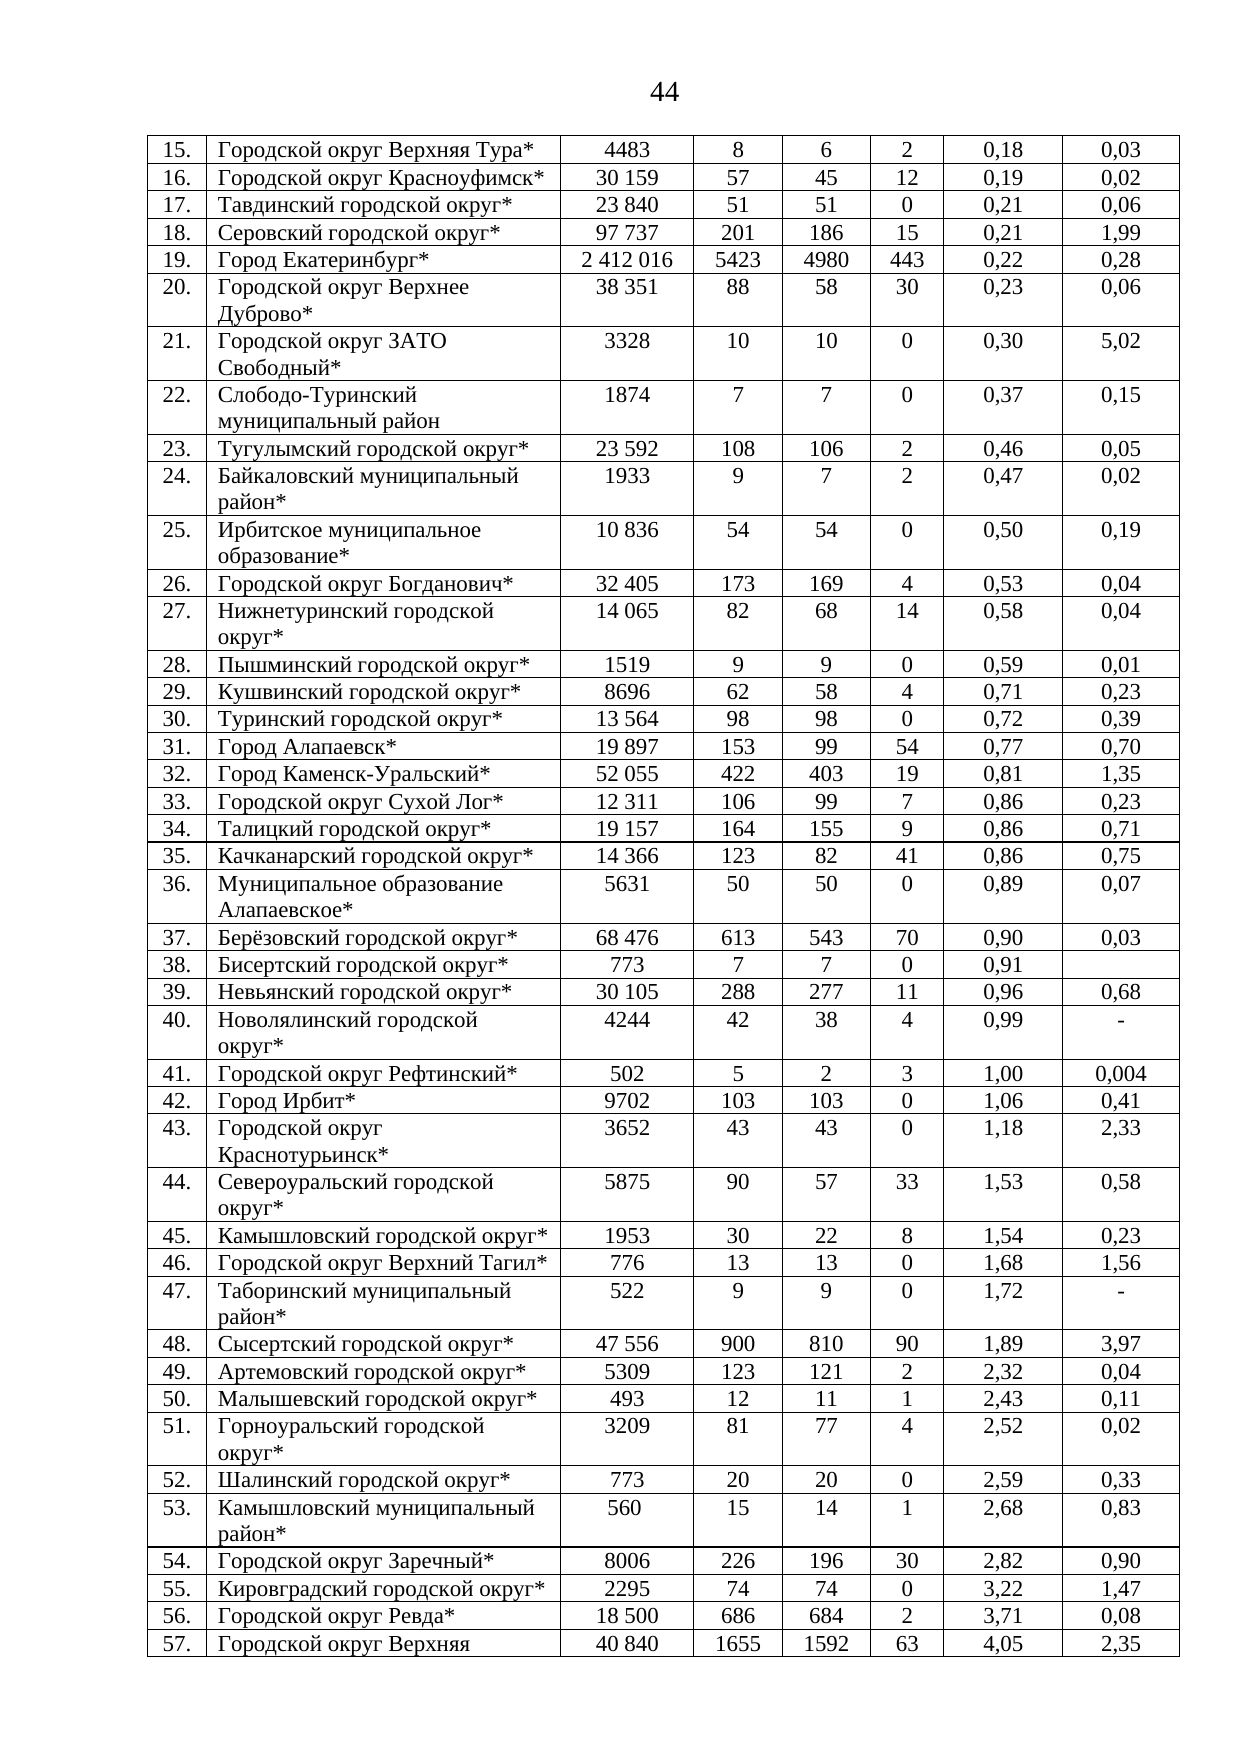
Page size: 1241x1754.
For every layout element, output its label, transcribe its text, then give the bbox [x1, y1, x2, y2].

table_cell 54. [148, 1548, 206, 1574]
table_cell 0,86 [944, 788, 1062, 814]
table_cell 3 [871, 1060, 943, 1086]
table_cell 0,71 [944, 678, 1062, 704]
table_cell 0,19 [1063, 516, 1179, 568]
table_cell Слободо-Туринский муниципальный район [207, 381, 560, 434]
table_cell 18. [148, 219, 206, 245]
table_cell 3652 [561, 1114, 693, 1167]
table_cell 0,02 [1063, 1413, 1179, 1465]
table_cell Городской округ Рефтинский* [207, 1060, 560, 1086]
table_cell 8 [694, 136, 782, 163]
table_cell 5,02 [1063, 327, 1179, 380]
table_cell 4244 [561, 1006, 693, 1058]
table_cell 5631 [561, 870, 693, 923]
table_cell 12 [871, 164, 943, 190]
table_cell 0,03 [1063, 136, 1179, 163]
table_cell 4 [871, 1006, 943, 1058]
table_cell 7 [783, 381, 870, 434]
table_cell 1,35 [1063, 760, 1179, 787]
table_cell 0,72 [944, 706, 1062, 732]
table_cell Городской округ Верхнее Дуброво* [207, 274, 560, 326]
table_cell Невьянский городской округ* [207, 979, 560, 1005]
table_cell 35. [148, 843, 206, 869]
table_cell 0,81 [944, 760, 1062, 787]
table_cell 613 [694, 924, 782, 950]
table_cell 30 [871, 274, 943, 326]
table_cell 2,82 [944, 1548, 1062, 1574]
table_cell 0,05 [1063, 435, 1179, 461]
table_cell Берёзовский городской округ* [207, 924, 560, 950]
table_cell 4483 [561, 136, 693, 163]
table_cell Североуральский городской округ* [207, 1168, 560, 1221]
table_cell 4 [871, 678, 943, 704]
table_cell 0,75 [1063, 843, 1179, 869]
table_cell 0,04 [1063, 570, 1179, 596]
table_cell 29. [148, 678, 206, 704]
table_cell 55. [148, 1575, 206, 1601]
table_cell 0 [871, 1466, 943, 1493]
table_cell 39. [148, 979, 206, 1005]
table_cell 20 [783, 1466, 870, 1493]
table_cell 5875 [561, 1168, 693, 1221]
table_cell 7 [783, 462, 870, 515]
table_cell 0,91 [944, 951, 1062, 977]
table_cell 0 [871, 327, 943, 380]
table_cell 2 412 016 [561, 246, 693, 272]
table_cell 33. [148, 788, 206, 814]
table_cell 54 [871, 733, 943, 759]
table_cell 502 [561, 1060, 693, 1086]
table_cell 422 [694, 760, 782, 787]
table_cell 108 [694, 435, 782, 461]
table_cell 103 [783, 1087, 870, 1113]
table_cell 15. [148, 136, 206, 163]
table_cell Тавдинский городской округ* [207, 191, 560, 218]
table_cell 0,53 [944, 570, 1062, 596]
table_cell 0 [871, 1277, 943, 1329]
table_cell 196 [783, 1548, 870, 1574]
table_cell 7 [871, 788, 943, 814]
table_cell 37. [148, 924, 206, 950]
table_cell Малышевский городской округ* [207, 1385, 560, 1412]
table_cell Город Ирбит* [207, 1087, 560, 1113]
table_cell 33 [871, 1168, 943, 1221]
table_cell 0,46 [944, 435, 1062, 461]
table_cell 1,53 [944, 1168, 1062, 1221]
table_cell 5 [694, 1060, 782, 1086]
table_cell 1933 [561, 462, 693, 515]
table_cell 57 [783, 1168, 870, 1221]
table_cell 62 [694, 678, 782, 704]
table_cell 10 [783, 327, 870, 380]
table_cell Городской округ Верхняя [207, 1630, 560, 1656]
table_cell 8 [871, 1222, 943, 1248]
table_cell 123 [694, 1358, 782, 1384]
table_cell 68 476 [561, 924, 693, 950]
table_cell 74 [694, 1575, 782, 1601]
table_cell 15 [871, 219, 943, 245]
table_cell 2,35 [1063, 1630, 1179, 1656]
table_cell 8006 [561, 1548, 693, 1574]
table_cell 493 [561, 1385, 693, 1412]
table_cell 0,70 [1063, 733, 1179, 759]
table_cell 14 [871, 597, 943, 650]
table_cell 77 [783, 1413, 870, 1465]
table_cell 0,19 [944, 164, 1062, 190]
table_cell 19 897 [561, 733, 693, 759]
table_cell 43 [783, 1114, 870, 1167]
table_cell Пышминский городской округ* [207, 651, 560, 677]
table_cell 9702 [561, 1087, 693, 1113]
table_cell 3328 [561, 327, 693, 380]
table_cell 99 [783, 788, 870, 814]
table_cell 14 065 [561, 597, 693, 650]
table_cell 8696 [561, 678, 693, 704]
table_cell 288 [694, 979, 782, 1005]
table_cell 2,43 [944, 1385, 1062, 1412]
table_cell 0,90 [944, 924, 1062, 950]
table_cell 98 [783, 706, 870, 732]
table_cell 68 [783, 597, 870, 650]
table_cell 0,37 [944, 381, 1062, 434]
table_cell 53. [148, 1494, 206, 1546]
table_cell 51 [783, 191, 870, 218]
table_cell 1,47 [1063, 1575, 1179, 1601]
table_cell 0,71 [1063, 815, 1179, 841]
table_cell 0,89 [944, 870, 1062, 923]
table_cell 0,23 [1063, 1222, 1179, 1248]
table_cell 13 [694, 1249, 782, 1276]
table_cell 9 [694, 1277, 782, 1329]
table_cell 2 [871, 136, 943, 163]
table_cell 23 840 [561, 191, 693, 218]
table_cell 2 [871, 1358, 943, 1384]
table_cell 0,59 [944, 651, 1062, 677]
table_cell 1874 [561, 381, 693, 434]
table_cell 12 311 [561, 788, 693, 814]
table_cell 46. [148, 1249, 206, 1276]
table_cell 1,18 [944, 1114, 1062, 1167]
table_cell 0 [871, 1087, 943, 1113]
table_cell 43 [694, 1114, 782, 1167]
table_cell 21. [148, 327, 206, 380]
table_cell 0,07 [1063, 870, 1179, 923]
table_cell 1,06 [944, 1087, 1062, 1113]
table_cell 10 [694, 327, 782, 380]
table_cell 30 105 [561, 979, 693, 1005]
table_cell Камышловский городской округ* [207, 1222, 560, 1248]
table_cell 0,41 [1063, 1087, 1179, 1113]
table_cell 522 [561, 1277, 693, 1329]
table_cell Артемовский городской округ* [207, 1358, 560, 1384]
table_cell 63 [871, 1630, 943, 1656]
table_cell 0 [871, 516, 943, 568]
table_cell 1519 [561, 651, 693, 677]
table_cell 13 564 [561, 706, 693, 732]
table_cell Новолялинский городской округ* [207, 1006, 560, 1058]
table_cell 0,21 [944, 191, 1062, 218]
table_cell 10 836 [561, 516, 693, 568]
table_cell Город Алапаевск* [207, 733, 560, 759]
table_cell 23. [148, 435, 206, 461]
table_cell 1 [871, 1494, 943, 1546]
table_cell 0,68 [1063, 979, 1179, 1005]
table_cell 5423 [694, 246, 782, 272]
table_cell 1655 [694, 1630, 782, 1656]
table_cell 2,32 [944, 1358, 1062, 1384]
table_cell Городской округ Богданович* [207, 570, 560, 596]
table_cell 0,47 [944, 462, 1062, 515]
table_cell 32 405 [561, 570, 693, 596]
table_cell Кушвинский городской округ* [207, 678, 560, 704]
table_cell 9 [783, 1277, 870, 1329]
table_cell 50 [783, 870, 870, 923]
table_cell 15 [694, 1494, 782, 1546]
table_cell 20. [148, 274, 206, 326]
table_cell 52 055 [561, 760, 693, 787]
table_cell 82 [694, 597, 782, 650]
table_cell 26. [148, 570, 206, 596]
table_cell 17. [148, 191, 206, 218]
table_cell 2,68 [944, 1494, 1062, 1546]
table_cell 0 [871, 191, 943, 218]
table_cell 0,96 [944, 979, 1062, 1005]
table_cell 0,58 [944, 597, 1062, 650]
table_cell 30 [694, 1222, 782, 1248]
table_cell 58 [783, 678, 870, 704]
table_cell Городской округ Ревда* [207, 1602, 560, 1629]
table_cell 900 [694, 1330, 782, 1357]
table_cell 11 [871, 979, 943, 1005]
table_cell 810 [783, 1330, 870, 1357]
table_cell 3209 [561, 1413, 693, 1465]
table_cell 57 [694, 164, 782, 190]
table_cell 106 [694, 788, 782, 814]
table_cell 88 [694, 274, 782, 326]
table_cell 90 [694, 1168, 782, 1221]
table_cell 97 737 [561, 219, 693, 245]
table_cell 123 [694, 843, 782, 869]
table_cell 4980 [783, 246, 870, 272]
table_cell 443 [871, 246, 943, 272]
table_cell 19. [148, 246, 206, 272]
table_cell 13 [783, 1249, 870, 1276]
table_cell 3,97 [1063, 1330, 1179, 1357]
table_cell 226 [694, 1548, 782, 1574]
table_cell 6 [783, 136, 870, 163]
table_cell 82 [783, 843, 870, 869]
table_cell 0,06 [1063, 274, 1179, 326]
table_cell 0,39 [1063, 706, 1179, 732]
table_cell 30. [148, 706, 206, 732]
table_cell 11 [783, 1385, 870, 1412]
table_cell 81 [694, 1413, 782, 1465]
table_cell 99 [783, 733, 870, 759]
table_cell 1 [871, 1385, 943, 1412]
table_cell 3,22 [944, 1575, 1062, 1601]
table_cell 201 [694, 219, 782, 245]
table_cell Городской округ Сухой Лог* [207, 788, 560, 814]
table_cell 9 [783, 651, 870, 677]
table_cell 560 [561, 1494, 693, 1546]
table_cell 1592 [783, 1630, 870, 1656]
table_cell 0 [871, 1114, 943, 1167]
table_cell 45 [783, 164, 870, 190]
table_cell - [1063, 1006, 1179, 1058]
table_cell Таборинский муниципальный район* [207, 1277, 560, 1329]
table_cell 0 [871, 870, 943, 923]
table_cell Тугулымский городской округ* [207, 435, 560, 461]
table_cell 1,54 [944, 1222, 1062, 1248]
table_cell 18 500 [561, 1602, 693, 1629]
table_cell 7 [694, 951, 782, 977]
table_cell 0,90 [1063, 1548, 1179, 1574]
table_cell Городской округ Верхний Тагил* [207, 1249, 560, 1276]
table_cell Город Каменск-Уральский* [207, 760, 560, 787]
table_cell 70 [871, 924, 943, 950]
table_cell 42 [694, 1006, 782, 1058]
table_cell 48. [148, 1330, 206, 1357]
table_cell 38 [783, 1006, 870, 1058]
table_cell 41. [148, 1060, 206, 1086]
table_cell 173 [694, 570, 782, 596]
table_cell Серовский городской округ* [207, 219, 560, 245]
table_cell 12 [694, 1385, 782, 1412]
table_cell Городской округ Красноуфимск* [207, 164, 560, 190]
table_cell 30 [871, 1548, 943, 1574]
table_cell 2 [871, 1602, 943, 1629]
table_cell 9 [871, 815, 943, 841]
table_cell 0 [871, 1575, 943, 1601]
table_cell 2,33 [1063, 1114, 1179, 1167]
table_cell 403 [783, 760, 870, 787]
table_cell 54 [783, 516, 870, 568]
table_cell 2 [871, 462, 943, 515]
table_cell 45. [148, 1222, 206, 1248]
table_cell 40. [148, 1006, 206, 1058]
table_cell 0,02 [1063, 462, 1179, 515]
table_cell 1953 [561, 1222, 693, 1248]
table_cell 74 [783, 1575, 870, 1601]
table_cell 1,56 [1063, 1249, 1179, 1276]
table_cell Муниципальное образование Алапаевское* [207, 870, 560, 923]
table_cell 27. [148, 597, 206, 650]
table_cell 1,99 [1063, 219, 1179, 245]
table_cell 24. [148, 462, 206, 515]
table_cell 14 [783, 1494, 870, 1546]
table_cell 38 351 [561, 274, 693, 326]
table_cell 0,08 [1063, 1602, 1179, 1629]
table_cell 0,86 [944, 843, 1062, 869]
table_cell 277 [783, 979, 870, 1005]
table_cell 543 [783, 924, 870, 950]
table_cell 42. [148, 1087, 206, 1113]
table_cell 22. [148, 381, 206, 434]
table_cell 0,50 [944, 516, 1062, 568]
table_cell Качканарский городской округ* [207, 843, 560, 869]
table_cell 57. [148, 1630, 206, 1656]
table_cell 186 [783, 219, 870, 245]
table_cell Городской округ ЗАТО Свободный* [207, 327, 560, 380]
table_cell 0,15 [1063, 381, 1179, 434]
table_cell 47 556 [561, 1330, 693, 1357]
table_cell 0 [871, 951, 943, 977]
table_cell 0,83 [1063, 1494, 1179, 1546]
table_cell 98 [694, 706, 782, 732]
table_cell 31. [148, 733, 206, 759]
table_cell 1,72 [944, 1277, 1062, 1329]
table_cell 3,71 [944, 1602, 1062, 1629]
table_cell 90 [871, 1330, 943, 1357]
table_cell 50. [148, 1385, 206, 1412]
table_cell 0,04 [1063, 1358, 1179, 1384]
table_cell 0 [871, 381, 943, 434]
table_cell 0,28 [1063, 246, 1179, 272]
table_cell 23 592 [561, 435, 693, 461]
table_cell 41 [871, 843, 943, 869]
table_cell 121 [783, 1358, 870, 1384]
table_cell 54 [694, 516, 782, 568]
table_cell 2 [871, 435, 943, 461]
table_cell 28. [148, 651, 206, 677]
table_cell 51. [148, 1413, 206, 1465]
table_cell Городской округ Верхняя Тура* [207, 136, 560, 163]
table_cell 0 [871, 1249, 943, 1276]
table_cell 0,23 [1063, 788, 1179, 814]
table_cell Горноуральский городской округ* [207, 1413, 560, 1465]
table_cell 0,06 [1063, 191, 1179, 218]
table_cell 19 157 [561, 815, 693, 841]
table_cell 1,89 [944, 1330, 1062, 1357]
table_cell 0,21 [944, 219, 1062, 245]
table_cell 0,18 [944, 136, 1062, 163]
table_cell 47. [148, 1277, 206, 1329]
table_cell 56. [148, 1602, 206, 1629]
table_cell 7 [783, 951, 870, 977]
table_cell Город Екатеринбург* [207, 246, 560, 272]
table_cell 0 [871, 706, 943, 732]
table_cell 0,86 [944, 815, 1062, 841]
table_cell 19 [871, 760, 943, 787]
table_cell 58 [783, 274, 870, 326]
table_cell 2295 [561, 1575, 693, 1601]
table_cell 106 [783, 435, 870, 461]
table_cell 9 [694, 462, 782, 515]
table_cell 5309 [561, 1358, 693, 1384]
table_cell Туринский городской округ* [207, 706, 560, 732]
table_cell 32. [148, 760, 206, 787]
table_cell 9 [694, 651, 782, 677]
table_cell 36. [148, 870, 206, 923]
table_cell 0,58 [1063, 1168, 1179, 1221]
table_cell 2,59 [944, 1466, 1062, 1493]
table_cell 1,68 [944, 1249, 1062, 1276]
table_cell 20 [694, 1466, 782, 1493]
table_cell 4 [871, 570, 943, 596]
table_cell 169 [783, 570, 870, 596]
table_cell 0,23 [1063, 678, 1179, 704]
table_cell 7 [694, 381, 782, 434]
table_cell 0,23 [944, 274, 1062, 326]
table_cell 34. [148, 815, 206, 841]
table_cell 686 [694, 1602, 782, 1629]
table_cell Городской округ Заречный* [207, 1548, 560, 1574]
table_cell 2 [783, 1060, 870, 1086]
table_cell 4 [871, 1413, 943, 1465]
table_cell 684 [783, 1602, 870, 1629]
table_cell 153 [694, 733, 782, 759]
table_cell 0,01 [1063, 651, 1179, 677]
table_cell Камышловский муниципальный район* [207, 1494, 560, 1546]
table_cell [1063, 951, 1179, 977]
table_cell 0 [871, 651, 943, 677]
table_cell 40 840 [561, 1630, 693, 1656]
table_cell 2,52 [944, 1413, 1062, 1465]
table_cell 0,77 [944, 733, 1062, 759]
table_cell Байкаловский муниципальный район* [207, 462, 560, 515]
table_cell 49. [148, 1358, 206, 1384]
table_cell 38. [148, 951, 206, 977]
table_cell 103 [694, 1087, 782, 1113]
table_cell 51 [694, 191, 782, 218]
table_cell Сысертский городской округ* [207, 1330, 560, 1357]
table_cell 0,33 [1063, 1466, 1179, 1493]
table_cell 30 159 [561, 164, 693, 190]
table_cell Талицкий городской округ* [207, 815, 560, 841]
table_cell 0,11 [1063, 1385, 1179, 1412]
table_cell 776 [561, 1249, 693, 1276]
table_cell 0,03 [1063, 924, 1179, 950]
table_cell Шалинский городской округ* [207, 1466, 560, 1493]
table_cell 0,004 [1063, 1060, 1179, 1086]
table_cell Бисертский городской округ* [207, 951, 560, 977]
table_cell 50 [694, 870, 782, 923]
table_cell 4,05 [944, 1630, 1062, 1656]
table_cell Ирбитское муниципальное образование* [207, 516, 560, 568]
table_cell 164 [694, 815, 782, 841]
table_cell 52. [148, 1466, 206, 1493]
table_cell 0,22 [944, 246, 1062, 272]
table_cell 1,00 [944, 1060, 1062, 1086]
table_cell 14 366 [561, 843, 693, 869]
table_cell Нижнетуринский городской округ* [207, 597, 560, 650]
table_cell 0,02 [1063, 164, 1179, 190]
table_cell 25. [148, 516, 206, 568]
table_cell 0,04 [1063, 597, 1179, 650]
table_cell 773 [561, 951, 693, 977]
table_cell 16. [148, 164, 206, 190]
table_cell 0,99 [944, 1006, 1062, 1058]
table_cell 44. [148, 1168, 206, 1221]
table_cell 0,30 [944, 327, 1062, 380]
table_cell - [1063, 1277, 1179, 1329]
table_cell 22 [783, 1222, 870, 1248]
table_cell 43. [148, 1114, 206, 1167]
table_cell 773 [561, 1466, 693, 1493]
table_cell 155 [783, 815, 870, 841]
table_cell Городской округ Краснотурьинск* [207, 1114, 560, 1167]
table_cell Кировградский городской округ* [207, 1575, 560, 1601]
